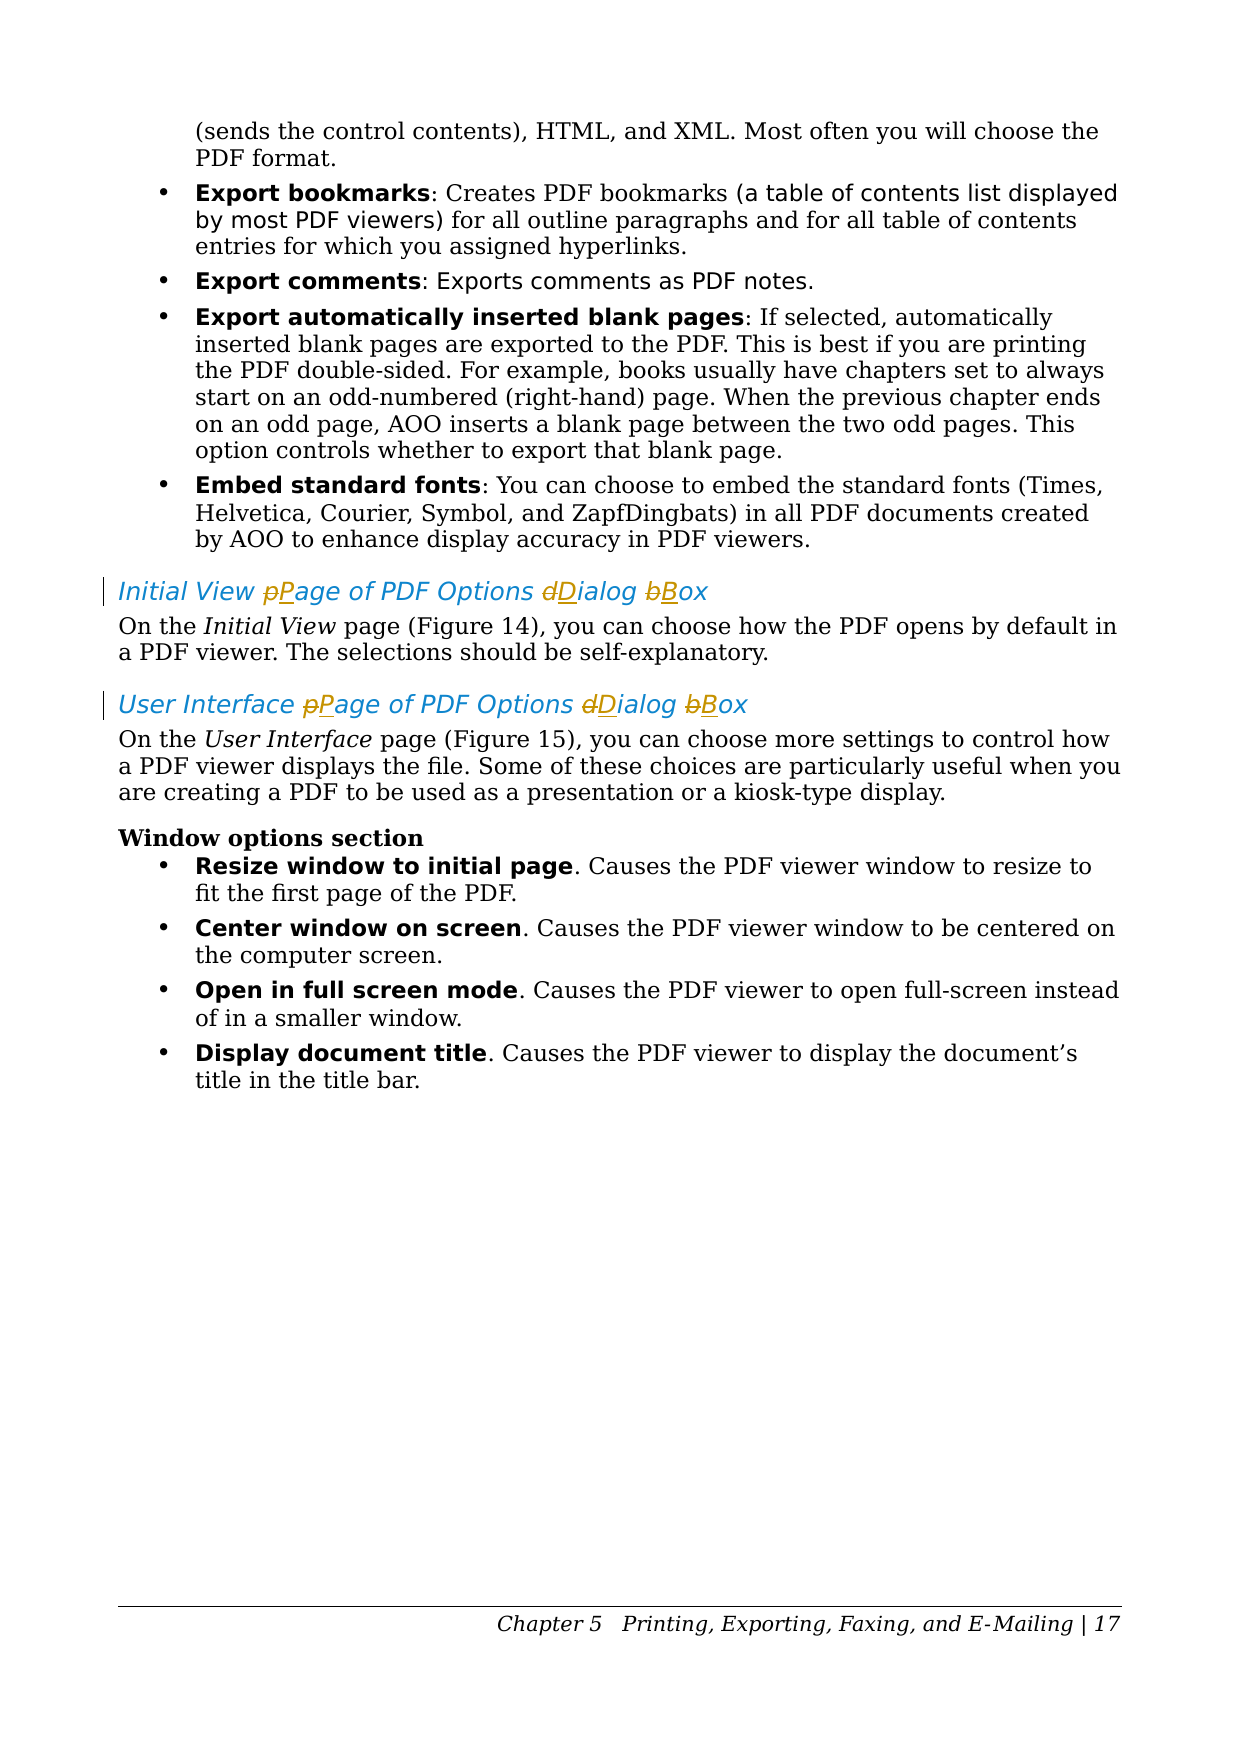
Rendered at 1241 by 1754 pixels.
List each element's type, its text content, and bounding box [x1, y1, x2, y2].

list Export bookmarks: Creates PDF bookmarks (a table of contents list displayed by most PDF viewers) for all outline paragraphs and for all table of contents entries for which you assigned hyperlinks. [156, 178, 1122, 260]
list Display document title. Causes the PDF viewer to display the document’s title in the title bar. [156, 1038, 1122, 1093]
list (sends the control contents), HTML, and XML. Most often you will choose the PDF format. [156, 118, 1122, 171]
list Export comments: Exports comments as PDF notes. [156, 266, 1122, 296]
list Embed standard fonts: You can choose to embed the standard fonts (Times, Helvetica, Courier, Symbol, and ZapfDingbats) in all PDF documents created by AOO to enhance display accuracy in PDF viewers. [156, 471, 1122, 553]
list Resize window to initial page. Causes the PDF viewer window to resize to fit the first page of the PDF. [156, 851, 1122, 907]
text On the Initial View page (Figure 14), you can choose how the PDF opens by default in a PDF viewer. The selections should be self-explanatory. [118, 613, 1122, 666]
text On the User Interface page (Figure 15), you can choose more settings to control how a PDF viewer displays the file. Some of these choices are particularly useful when you are creating a PDF to be used as a presentation or a kiosk-type display. [118, 726, 1122, 806]
list Open in full screen mode. Causes the PDF viewer to open full-screen instead of in a smaller window. [156, 976, 1122, 1031]
list Center window on screen. Causes the PDF viewer window to be centered on the computer screen. [156, 913, 1122, 969]
subtitle Initial View Page of PDF Options Dialog Box [118, 577, 1122, 606]
text Window options section [118, 824, 1122, 851]
subtitle User Interface Page of PDF Options Dialog Box [118, 691, 1122, 720]
list Export automatically inserted blank pages: If selected, automatically inserted blank pages are exported to the PDF. This is best if you are printing the PDF double-sided. For example, books usually have chapters set to always start on an odd-numbered (right-hand) page. When the previous chapter ends on an odd page, AOO inserts a blank page between the two odd pages. This option controls whether to export that blank page. [156, 302, 1122, 464]
